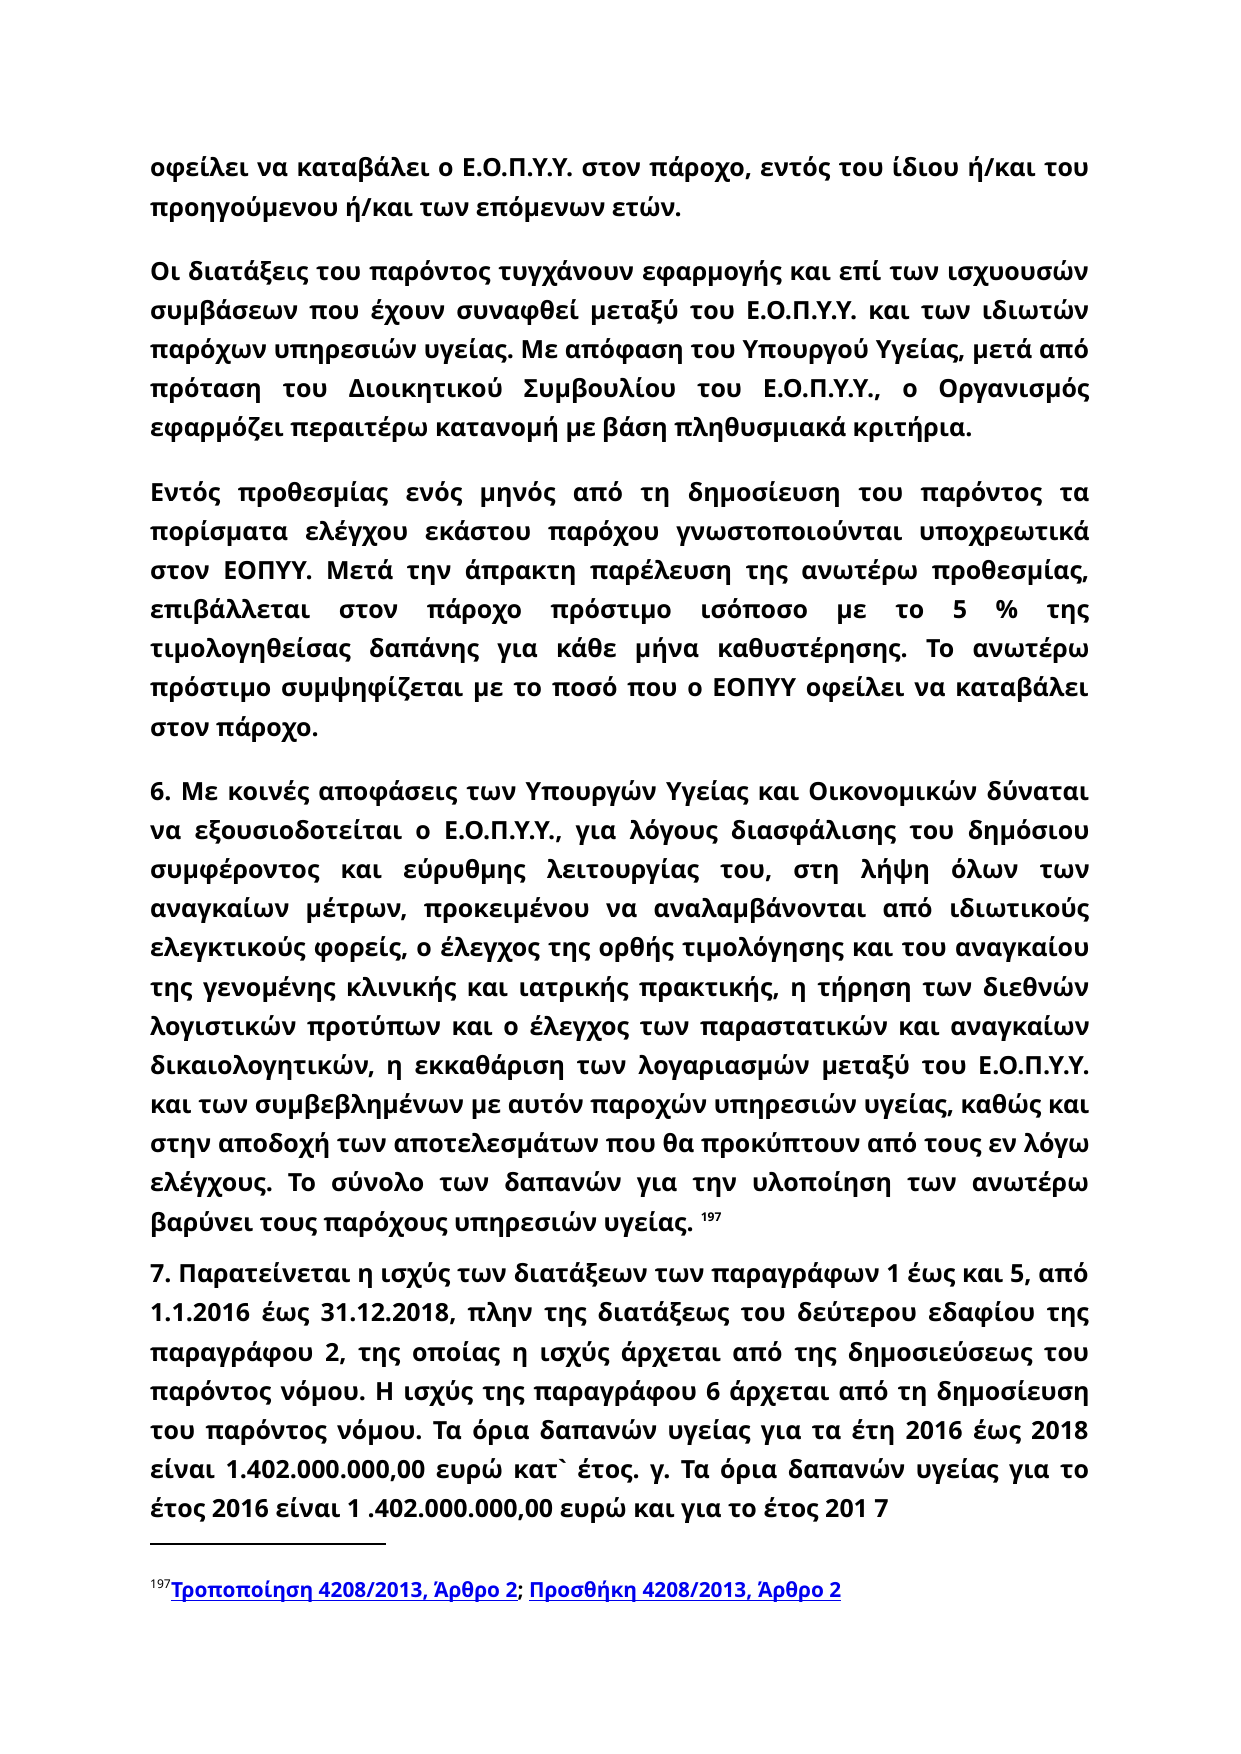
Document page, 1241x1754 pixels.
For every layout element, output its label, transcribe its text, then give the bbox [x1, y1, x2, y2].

text οφείλει να καταβάλει ο Ε.Ο.Π.Υ.Υ. στον πάροχο, εντός του ίδιου ή/και του προηγούμενου ή/και των επόμενων ετών. [150, 150, 1090, 223]
text 7. Παρατείνεται η ισχύς των διατάξεων των παραγράφων 1 έως και 5, από 1.1.2016 έως 31.12.2018, πλην της διατάξεως του δεύτερου εδαφίου της παραγράφου 2, της οποίας η ισχύς άρχεται από της δημοσιεύσεως του παρόντος νόμου. Η ισχύς της παραγράφου 6 άρχεται από τη δημοσίευση του παρόντος νόμου. Τα όρια δαπανών υγείας για τα έτη 2016 έως 2018 είναι 1.402.000.000,00 ευρώ κατ` έτος. γ. Τα όρια δαπανών υγείας για το έτος 2016 είναι 1 .402.000.000,00 ευρώ και για το έτος 201 7 [150, 1256, 1090, 1525]
text Τροποποίηση 4208/2013, Άρθρο 2; Προσθήκη 4208/2013, Άρθρο 2 [150, 1576, 1090, 1604]
text Οι διατάξεις του παρόντος τυγχάνουν εφαρμογής και επί των ισχυουσών συμβάσεων που έχουν συναφθεί μεταξύ του Ε.Ο.Π.Υ.Υ. και των ιδιωτών παρόχων υπηρεσιών υγείας. Με απόφαση του Υπουργού Υγείας, μετά από πρόταση του Διοικητικού Συμβουλίου του Ε.Ο.Π.Υ.Υ., ο Οργανισμός εφαρμόζει περαιτέρω κατανομή με βάση πληθυσμιακά κριτήρια. [150, 253, 1090, 444]
text Εντός προθεσμίας ενός μηνός από τη δημοσίευση του παρόντος τα πορίσματα ελέγχου εκάστου παρόχου γνωστοποιούνται υποχρεωτικά στον ΕΟΠΥΥ. Μετά την άπρακτη παρέλευση της ανωτέρω προθεσμίας, επιβάλλεται στον πάροχο πρόστιμο ισόποσο με το 5 % της τιμολογηθείσας δαπάνης για κάθε μήνα καθυστέρησης. Το ανωτέρω πρόστιμο συμψηφίζεται με το ποσό που ο ΕΟΠΥΥ οφείλει να καταβάλει στον πάροχο. [150, 474, 1090, 743]
text 6. Με κοινές αποφάσεις των Υπουργών Υγείας και Οικονομικών δύναται να εξουσιοδοτείται ο Ε.Ο.Π.Υ.Υ., για λόγους διασφάλισης του δημόσιου συμφέροντος και εύρυθμης λειτουργίας του, στη λήψη όλων των αναγκαίων μέτρων, προκειμένου να αναλαμβάνονται από ιδιωτικούς ελεγκτικούς φορείς, ο έλεγχος της ορθής τιμολόγησης και του αναγκαίου της γενομένης κλινικής και ιατρικής πρακτικής, η τήρηση των διεθνών λογιστικών προτύπων και ο έλεγχος των παραστατικών και αναγκαίων δικαιολογητικών, η εκκαθάριση των λογαριασμών μεταξύ του Ε.Ο.Π.Υ.Υ. και των συμβεβλημένων με αυτόν παροχών υπηρεσιών υγείας, καθώς και στην αποδοχή των αποτελεσμάτων που θα προκύπτουν από τους εν λόγω ελέγχους. Το σύνολο των δαπανών για την υλοποίηση των ανωτέρω βαρύνει τους παρόχους υπηρεσιών υγείας. [150, 773, 1090, 1238]
